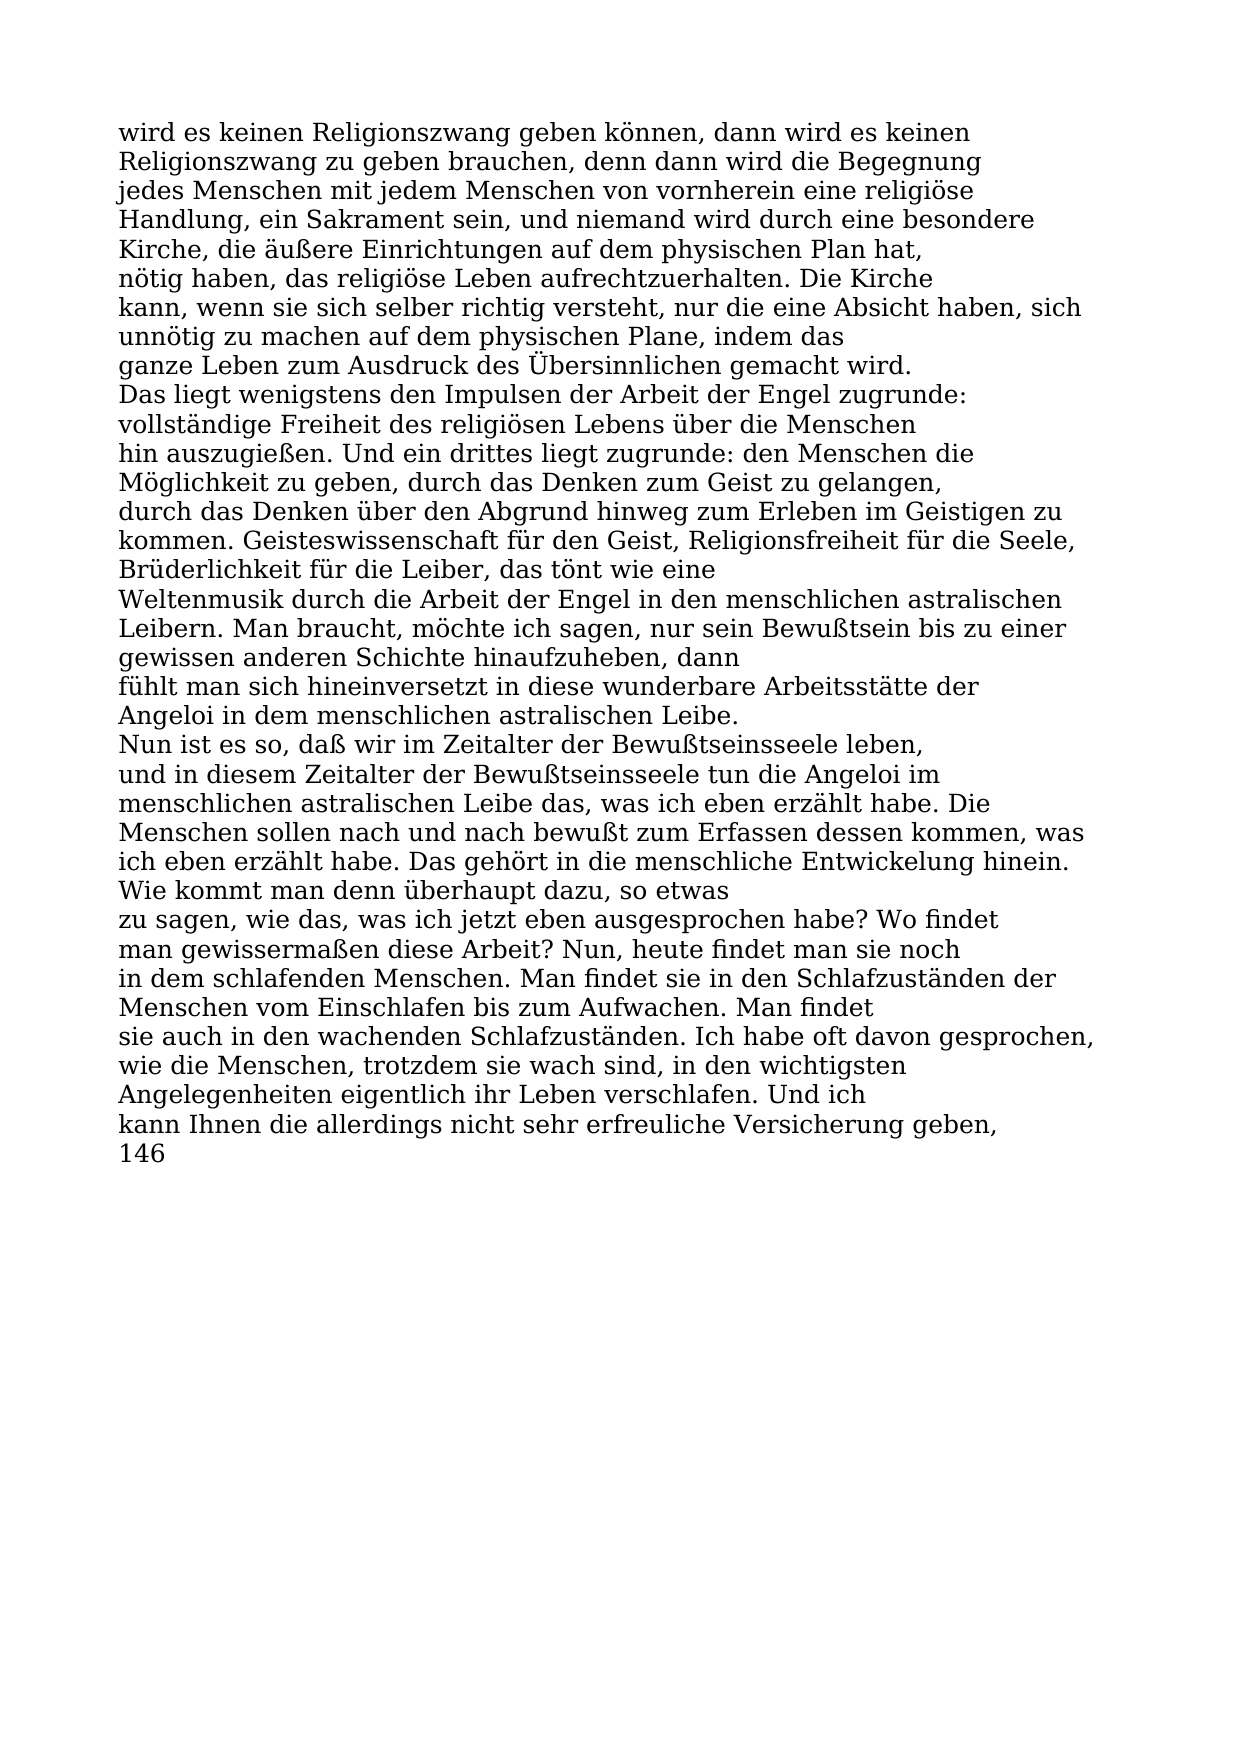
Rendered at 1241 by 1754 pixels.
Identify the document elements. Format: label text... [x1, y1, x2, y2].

text fühlt man sich hineinversetzt in diese wunderbare Arbeitsstätte der [118, 672, 1122, 701]
text ganze Leben zum Ausdruck des Übersinnlichen gemacht wird. [118, 351, 1122, 381]
text und in diesem Zeitalter der Bewußtseinsseele tun die Angeloi im [118, 760, 1122, 789]
text Handlung, ein Sakrament sein, und niemand wird durch eine besondere Kirche, die äußere Einrichtungen auf dem physischen Plan hat, [118, 206, 1122, 264]
text nötig haben, das religiöse Leben aufrechtzuerhalten. Die Kirche [118, 264, 1122, 293]
text zu sagen, wie das, was ich jetzt eben ausgesprochen habe? Wo findet [118, 906, 1122, 935]
text in dem schlafenden Menschen. Man findet sie in den Schlafzuständen der Menschen vom Einschlafen bis zum Aufwachen. Man findet [118, 964, 1122, 1022]
text Weltenmusik durch die Arbeit der Engel in den menschlichen astralischen Leibern. Man braucht, möchte ich sagen, nur sein Bewußtsein bis zu einer gewissen anderen Schichte hinaufzuheben, dann [118, 585, 1122, 672]
text menschlichen astralischen Leibe das, was ich eben erzählt habe. Die [118, 789, 1122, 818]
text Das liegt wenigstens den Impulsen der Arbeit der Engel zugrunde: vollständige Freiheit des religiösen Lebens über die Menschen [118, 381, 1122, 439]
text sie auch in den wachenden Schlafzuständen. Ich habe oft davon gesprochen, wie die Menschen, trotzdem sie wach sind, in den wichtigsten Angelegenheiten eigentlich ihr Leben verschlafen. Und ich [118, 1022, 1122, 1110]
text jedes Menschen mit jedem Menschen von vornherein eine religiöse [118, 176, 1122, 206]
text Nun ist es so, daß wir im Zeitalter der Bewußtseinsseele leben, [118, 731, 1122, 760]
text Menschen sollen nach und nach bewußt zum Erfassen dessen kommen, was ich eben erzählt habe. Das gehört in die menschliche Entwickelung hinein. Wie kommt man denn überhaupt dazu, so etwas [118, 818, 1122, 906]
text wird es keinen Religionszwang geben können, dann wird es keinen [118, 118, 1122, 147]
text hin auszugießen. Und ein drittes liegt zugrunde: den Menschen die [118, 439, 1122, 468]
text Angeloi in dem menschlichen astralischen Leibe. [118, 701, 1122, 731]
text 146 [118, 1139, 1122, 1168]
text kann Ihnen die allerdings nicht sehr erfreuliche Versicherung geben, [118, 1110, 1122, 1139]
text durch das Denken über den Abgrund hinweg zum Erleben im Geistigen zu kommen. Geisteswissenschaft für den Geist, Religionsfreiheit für die Seele, Brüderlichkeit für die Leiber, das tönt wie eine [118, 497, 1122, 585]
text kann, wenn sie sich selber richtig versteht, nur die eine Absicht haben, sich unnötig zu machen auf dem physischen Plane, indem das [118, 293, 1122, 351]
text Möglichkeit zu geben, durch das Denken zum Geist zu gelangen, [118, 468, 1122, 497]
text Religionszwang zu geben brauchen, denn dann wird die Begegnung [118, 147, 1122, 176]
text man gewissermaßen diese Arbeit? Nun, heute findet man sie noch [118, 935, 1122, 964]
